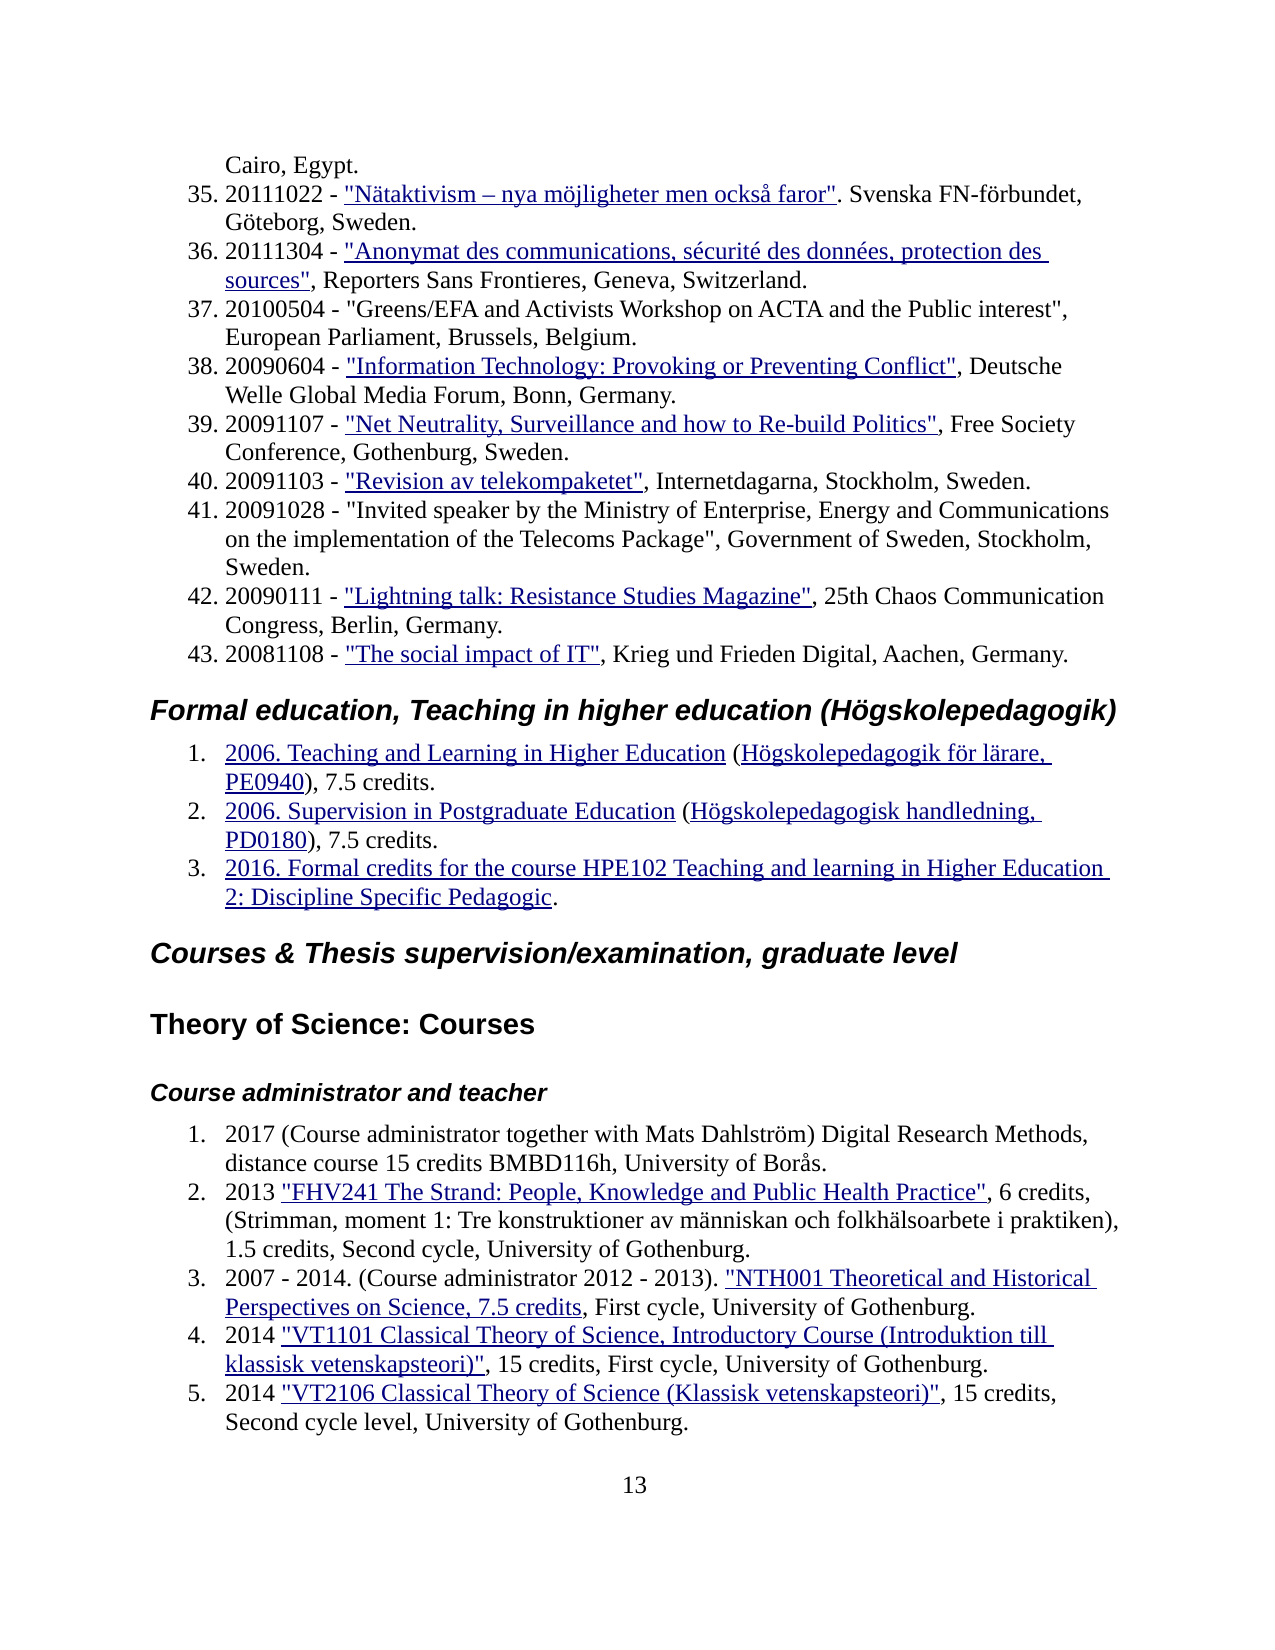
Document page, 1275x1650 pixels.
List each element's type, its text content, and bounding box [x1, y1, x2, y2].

list 2017 (Course administrator together with Mats Dahlström) Digital Research Methods, distance course 15 credits BMBD116h, University of Borås. [187, 1119, 1125, 1177]
list 20090111 - "Lightning talk: Resistance Studies Magazine", 25th Chaos Communication Congress, Berlin, Germany. [187, 581, 1125, 639]
subtitle Formal education, Teaching in higher education (Högskolepedagogik) [150, 692, 1125, 726]
list Cairo, Egypt. [187, 150, 1125, 179]
list 20091107 - "Net Neutrality, Surveillance and how to Re-build Politics", Free Society Conference, Gothenburg, Sweden. [187, 409, 1125, 466]
list 2014 "VT1101 Classical Theory of Science, Introductory Course (Introduktion till klassisk vetenskapsteori)", 15 credits, First cycle, University of Gothenburg. [187, 1320, 1125, 1378]
list 20091028 - "Invited speaker by the Ministry of Enterprise, Energy and Communications on the implementation of the Telecoms Package", Government of Sweden, Stockholm, Sweden. [187, 495, 1125, 581]
subtitle Theory of Science: Courses [150, 1007, 1125, 1041]
list 20100504 - "Greens/EFA and Activists Workshop on ACTA and the Public interest", European Parliament, Brussels, Belgium. [187, 294, 1125, 351]
list 2007 - 2014. (Course administrator 2012 - 2013). "NTH001 Theoretical and Historical Perspectives on Science, 7.5 credits, First cycle, University of Gothenburg. [187, 1263, 1125, 1320]
list 2014 "VT2106 Classical Theory of Science (Klassisk vetenskapsteori)", 15 credits, Second cycle level, University of Gothenburg. [187, 1378, 1125, 1435]
list 2013 "FHV241 The Strand: People, Knowledge and Public Health Practice", 6 credits, (Strimman, moment 1: Tre konstruktioner av människan och folkhälsoarbete i praktiken), 1.5 credits, Second cycle, University of Gothenburg. [187, 1177, 1125, 1263]
list 20111304 - "Anonymat des communications, sécurité des données, protection des sources", Reporters Sans Frontieres, Geneva, Switzerland. [187, 236, 1125, 294]
list 2006. Supervision in Postgraduate Education (Högskolepedagogisk handledning, PD0180), 7.5 credits. [187, 796, 1125, 853]
subtitle Courses & Thesis supervision/examination, graduate level [150, 936, 1125, 969]
list 2006. Teaching and Learning in Higher Education (Högskolepedagogik för lärare, PE0940), 7.5 credits. [187, 738, 1125, 796]
subtitle Course administrator and teacher [150, 1078, 1125, 1107]
list 2016. Formal credits for the course HPE102 Teaching and learning in Higher Education 2: Discipline Specific Pedagogic. [187, 853, 1125, 911]
list 20111022 - "Nätaktivism – nya möjligheter men också faror". Svenska FN-förbundet, Göteborg, Sweden. [187, 179, 1125, 236]
list 20081108 - "The social impact of IT", Krieg und Frieden Digital, Aachen, Germany. [187, 639, 1125, 667]
list 20090604 - "Information Technology: Provoking or Preventing Conflict", Deutsche Welle Global Media Forum, Bonn, Germany. [187, 351, 1125, 409]
list 20091103 - "Revision av telekompaketet", Internetdagarna, Stockholm, Sweden. [187, 466, 1125, 495]
